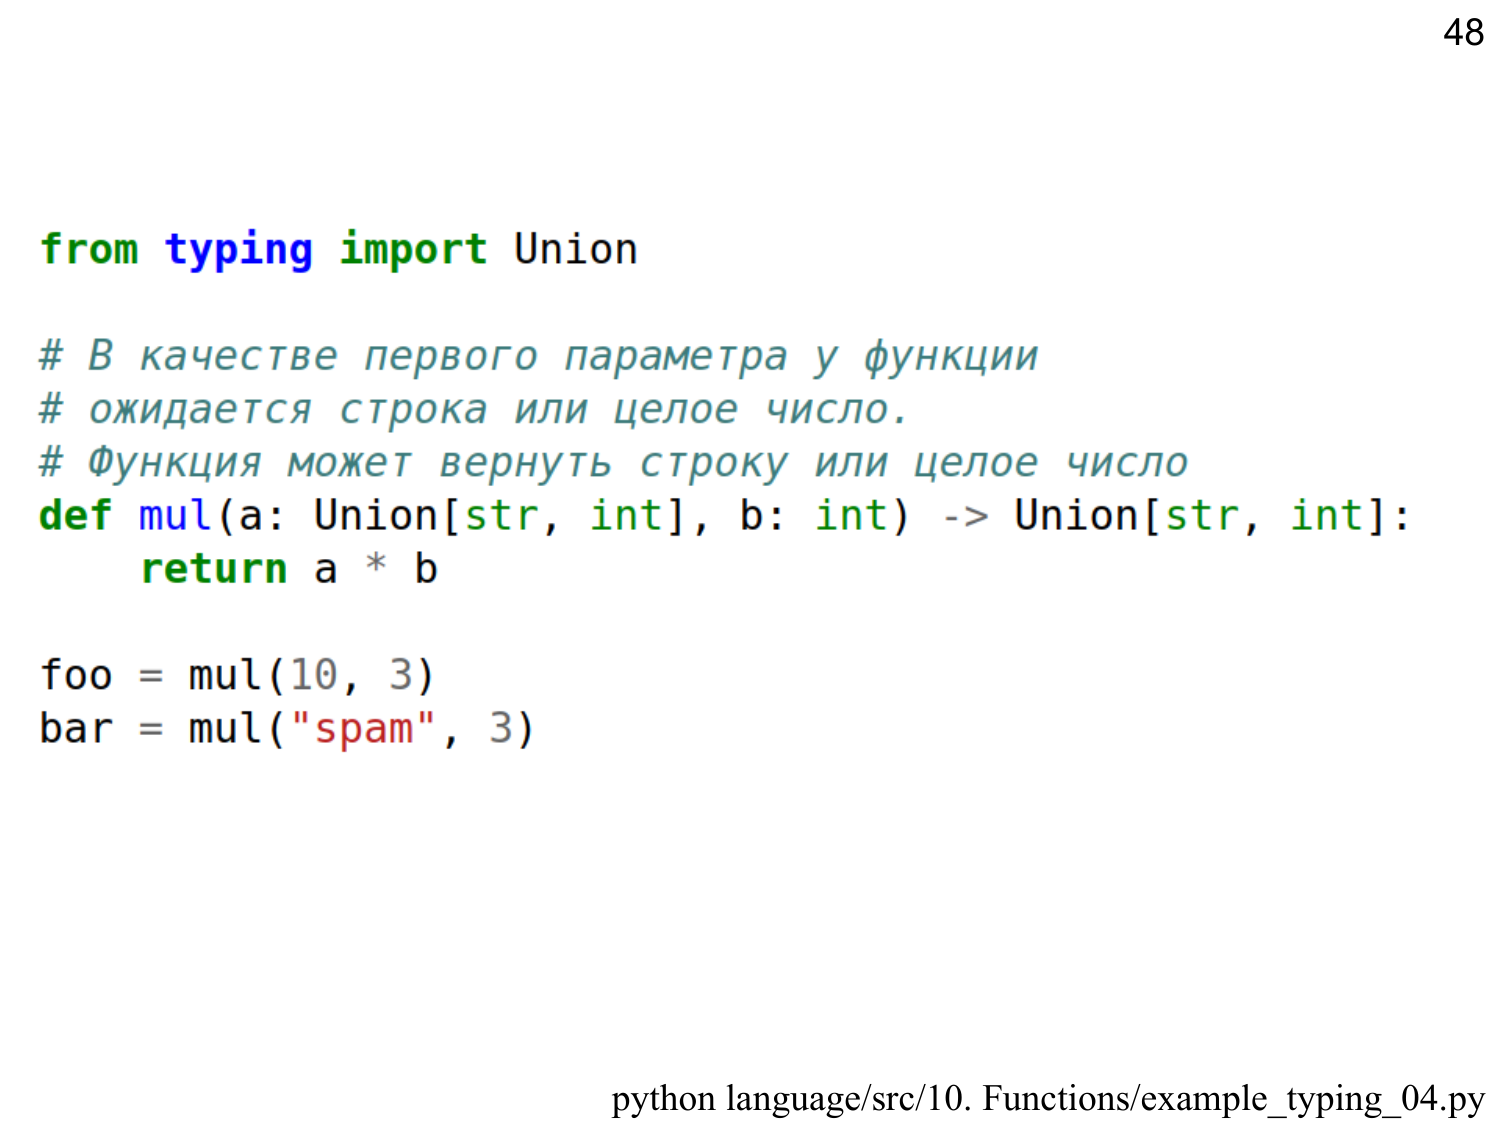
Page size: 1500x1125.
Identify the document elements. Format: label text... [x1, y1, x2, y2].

picture [28, 212, 1426, 760]
text_box python language/src/10. Functions/example_typing_04.py [611, 1065, 1500, 1125]
